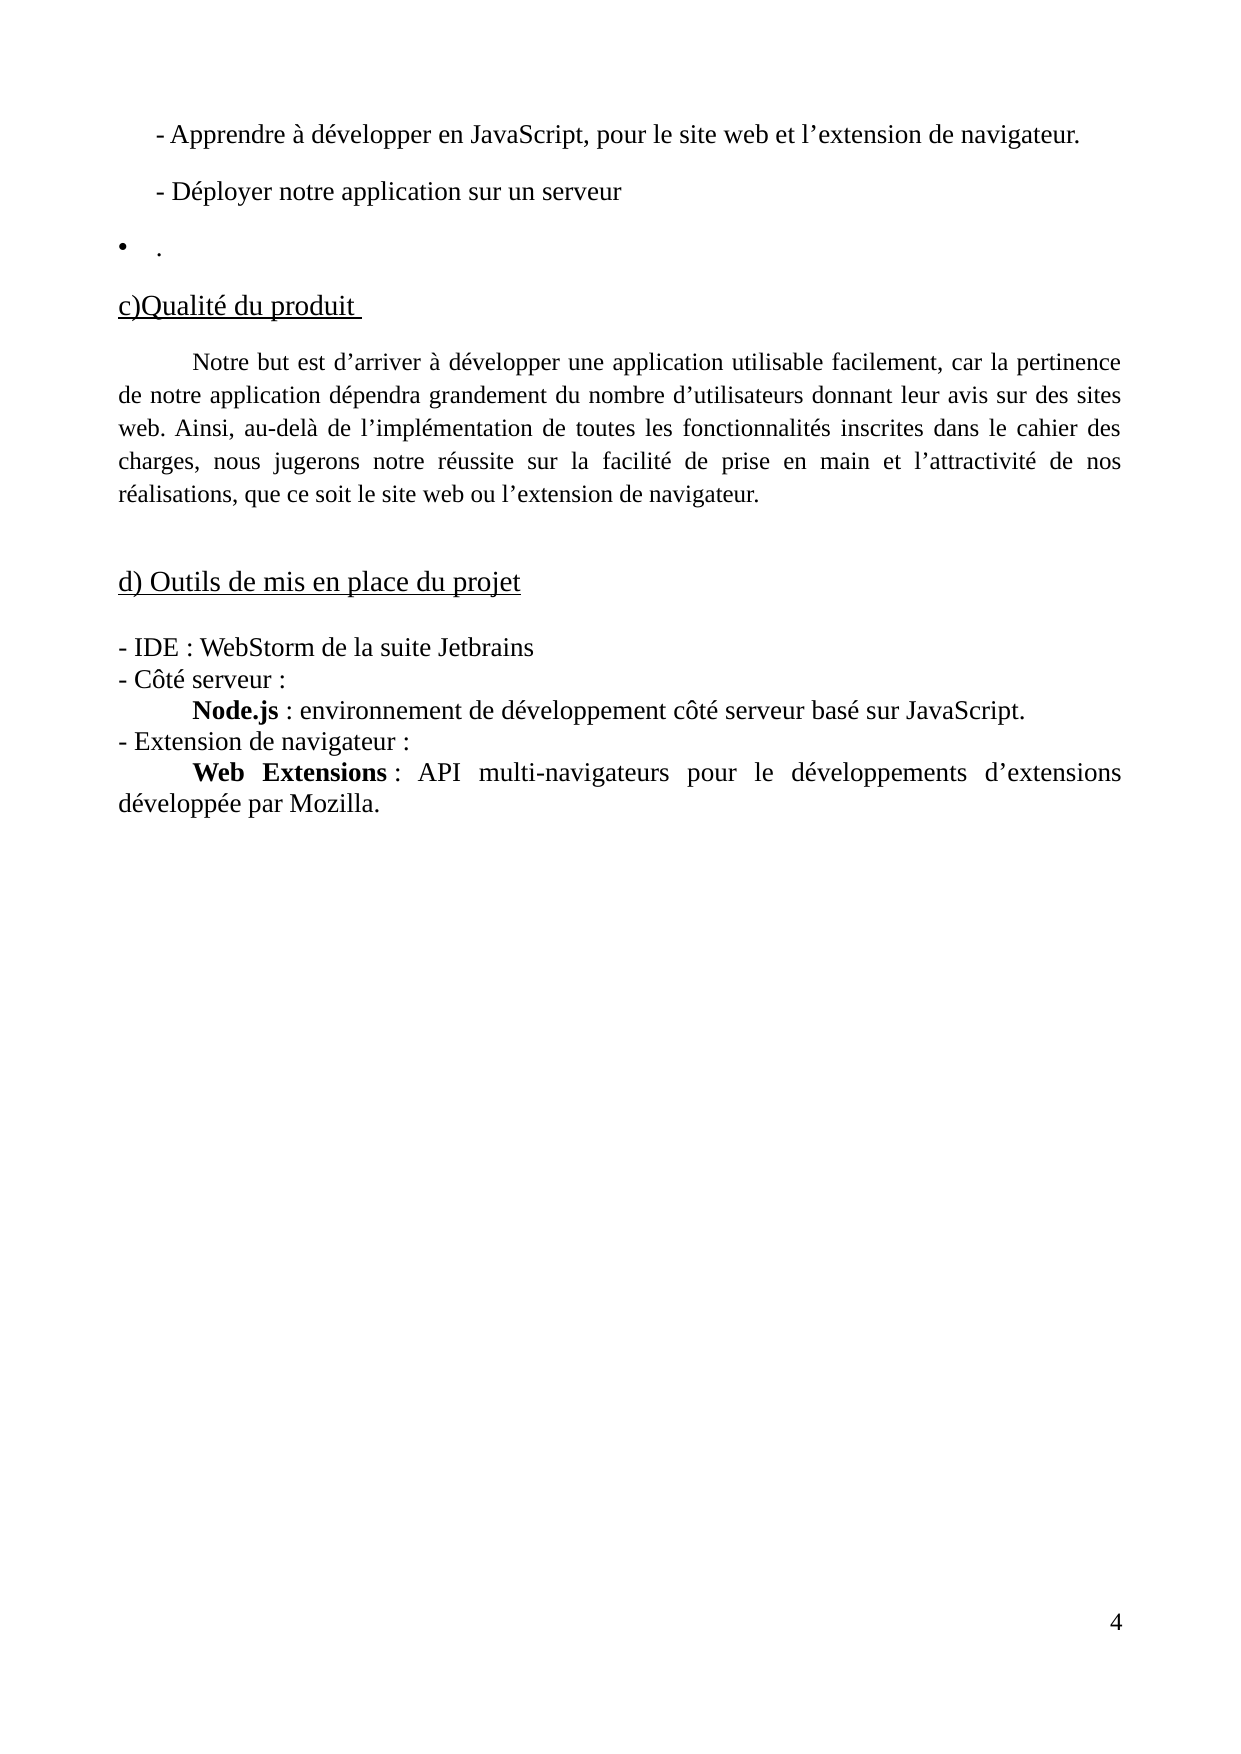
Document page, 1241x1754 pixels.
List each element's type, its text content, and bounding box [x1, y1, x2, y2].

text - IDE : WebStorm de la suite Jetbrains [118, 632, 1122, 663]
text c)Qualité du produit [118, 288, 1122, 322]
text Node.js : environnement de développement côté serveur basé sur JavaScript. [118, 694, 1122, 725]
text Notre but est d’arriver à développer une application utilisable facilement, car la pertinence de notre application dépendra grandement du nombre d’utilisateurs donnant leur avis sur des sites web. Ainsi, au-delà de l’implémentation de toutes les fonctionnalités inscrites dans le cahier des charges, nous jugerons notre réussite sur la facilité de prise en main et l’attractivité de nos réalisations, que ce soit le site web ou l’extension de navigateur. [118, 347, 1122, 508]
text - Côté serveur : [118, 663, 1122, 694]
list - Déployer notre application sur un serveur [118, 175, 1122, 206]
list - Apprendre à développer en JavaScript, pour le site web et l’extension de navigateur. [118, 118, 1122, 149]
text d) Outils de mis en place du projet [118, 564, 1122, 598]
text - Extension de navigateur : [118, 725, 1122, 756]
list . [118, 231, 1122, 262]
text Web Extensions : API multi-navigateurs pour le développements d’extensions développée par Mozilla. [118, 756, 1122, 818]
